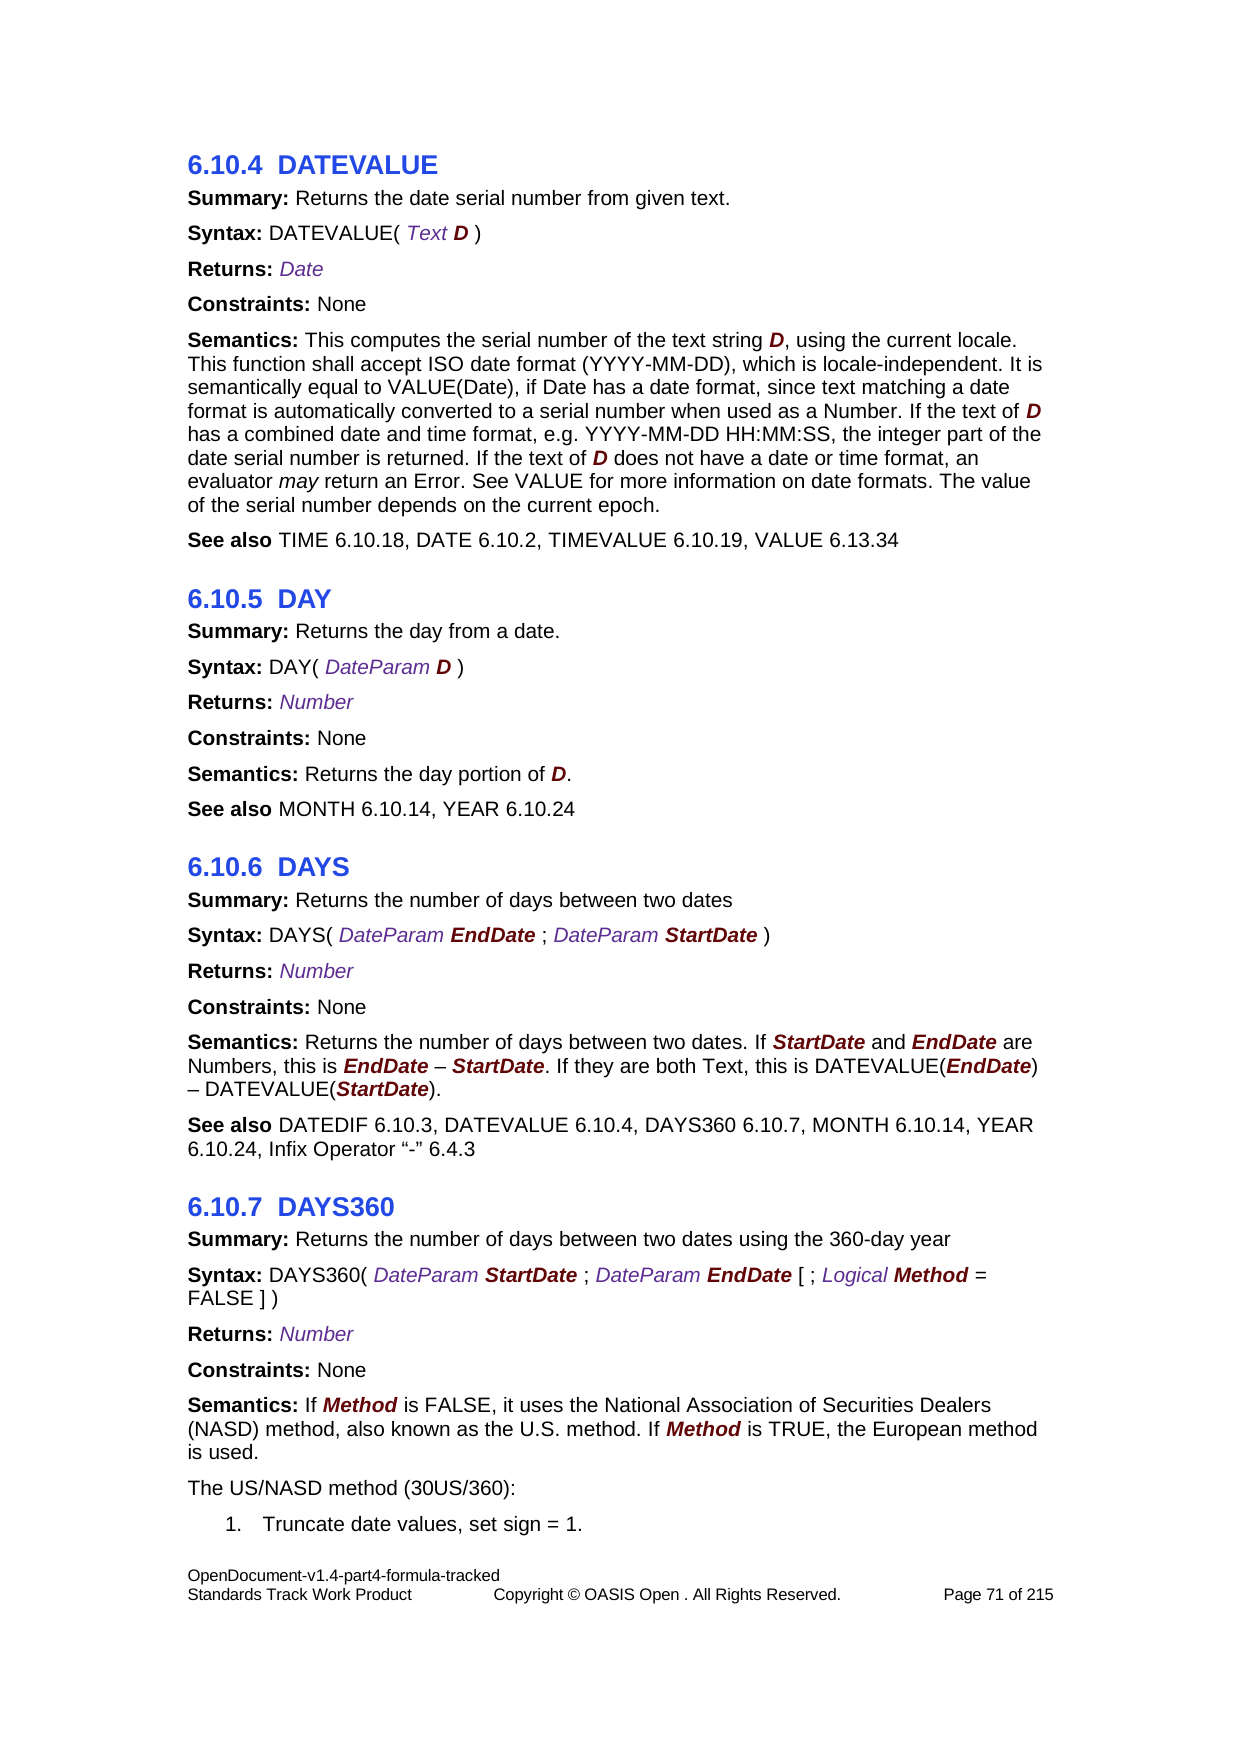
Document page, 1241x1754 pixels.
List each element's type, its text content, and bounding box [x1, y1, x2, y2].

text Constraints: None [187, 1358, 1053, 1382]
text Semantics: Returns the number of days between two dates. If StartDate and EndDate are Numbers, this is EndDate – StartDate. If they are both Text, this is DATEVALUE(EndDate) – DATEVALUE(StartDate). [187, 1031, 1053, 1101]
text Summary: Returns the day from a date. [187, 619, 1053, 643]
text See also TIME 6.10.18, DATE 6.10.2, TIMEVALUE 6.10.19, VALUE 6.13.34 [187, 529, 1053, 552]
text Syntax: DAY( DateParam D ) [187, 655, 1053, 679]
subtitle DAY [187, 583, 1053, 613]
text Semantics: This computes the serial number of the text string D, using the current locale. This function shall accept ISO date format (YYYY-MM-DD), which is locale-independent. It is semantically equal to VALUE(Date), if Date has a date format, since text matching a date format is automatically converted to a serial number when used as a Number. If the text of D has a combined date and time format, e.g. YYYY-MM-DD HH:MM:SS, the integer part of the date serial number is returned. If the text of D does not have a date or time format, an evaluator may return an Error. See VALUE for more information on date formats. The value of the serial number depends on the current epoch. [187, 328, 1053, 517]
subtitle DAYS [187, 852, 1053, 882]
text Semantics: If Method is FALSE, it uses the National Association of Securities Dealers (NASD) method, also known as the U.S. method. If Method is TRUE, the European method is used. [187, 1394, 1053, 1464]
text Syntax: DATEVALUE( Text D ) [187, 222, 1053, 245]
text Returns: Date [187, 257, 1053, 281]
subtitle DATEVALUE [187, 150, 1053, 180]
text Syntax: DAYS( DateParam EndDate ; DateParam StartDate ) [187, 924, 1053, 947]
text Summary: Returns the number of days between two dates [187, 888, 1053, 912]
text See also DATEDIF 6.10.3, DATEVALUE 6.10.4, DAYS360 6.10.7, MONTH 6.10.14, YEAR 6.10.24, Infix Operator “-” 6.4.3 [187, 1113, 1053, 1161]
text Constraints: None [187, 726, 1053, 750]
text See also MONTH 6.10.14, YEAR 6.10.24 [187, 798, 1053, 821]
text Returns: Number [187, 1322, 1053, 1346]
text Constraints: None [187, 995, 1053, 1019]
text Syntax: DAYS360( DateParam StartDate ; DateParam EndDate [ ; Logical Method = FALSE ] ) [187, 1263, 1053, 1310]
text The US/NASD method (30US/360): [187, 1476, 1053, 1500]
text Summary: Returns the number of days between two dates using the 360-day year [187, 1228, 1053, 1251]
list Truncate date values, set sign = 1. [225, 1512, 1053, 1536]
text Summary: Returns the date serial number from given text. [187, 186, 1053, 209]
text Returns: Number [187, 959, 1053, 983]
subtitle DAYS360 [187, 1192, 1053, 1222]
text Semantics: Returns the day portion of D. [187, 762, 1053, 786]
text Returns: Number [187, 691, 1053, 714]
text Constraints: None [187, 293, 1053, 316]
